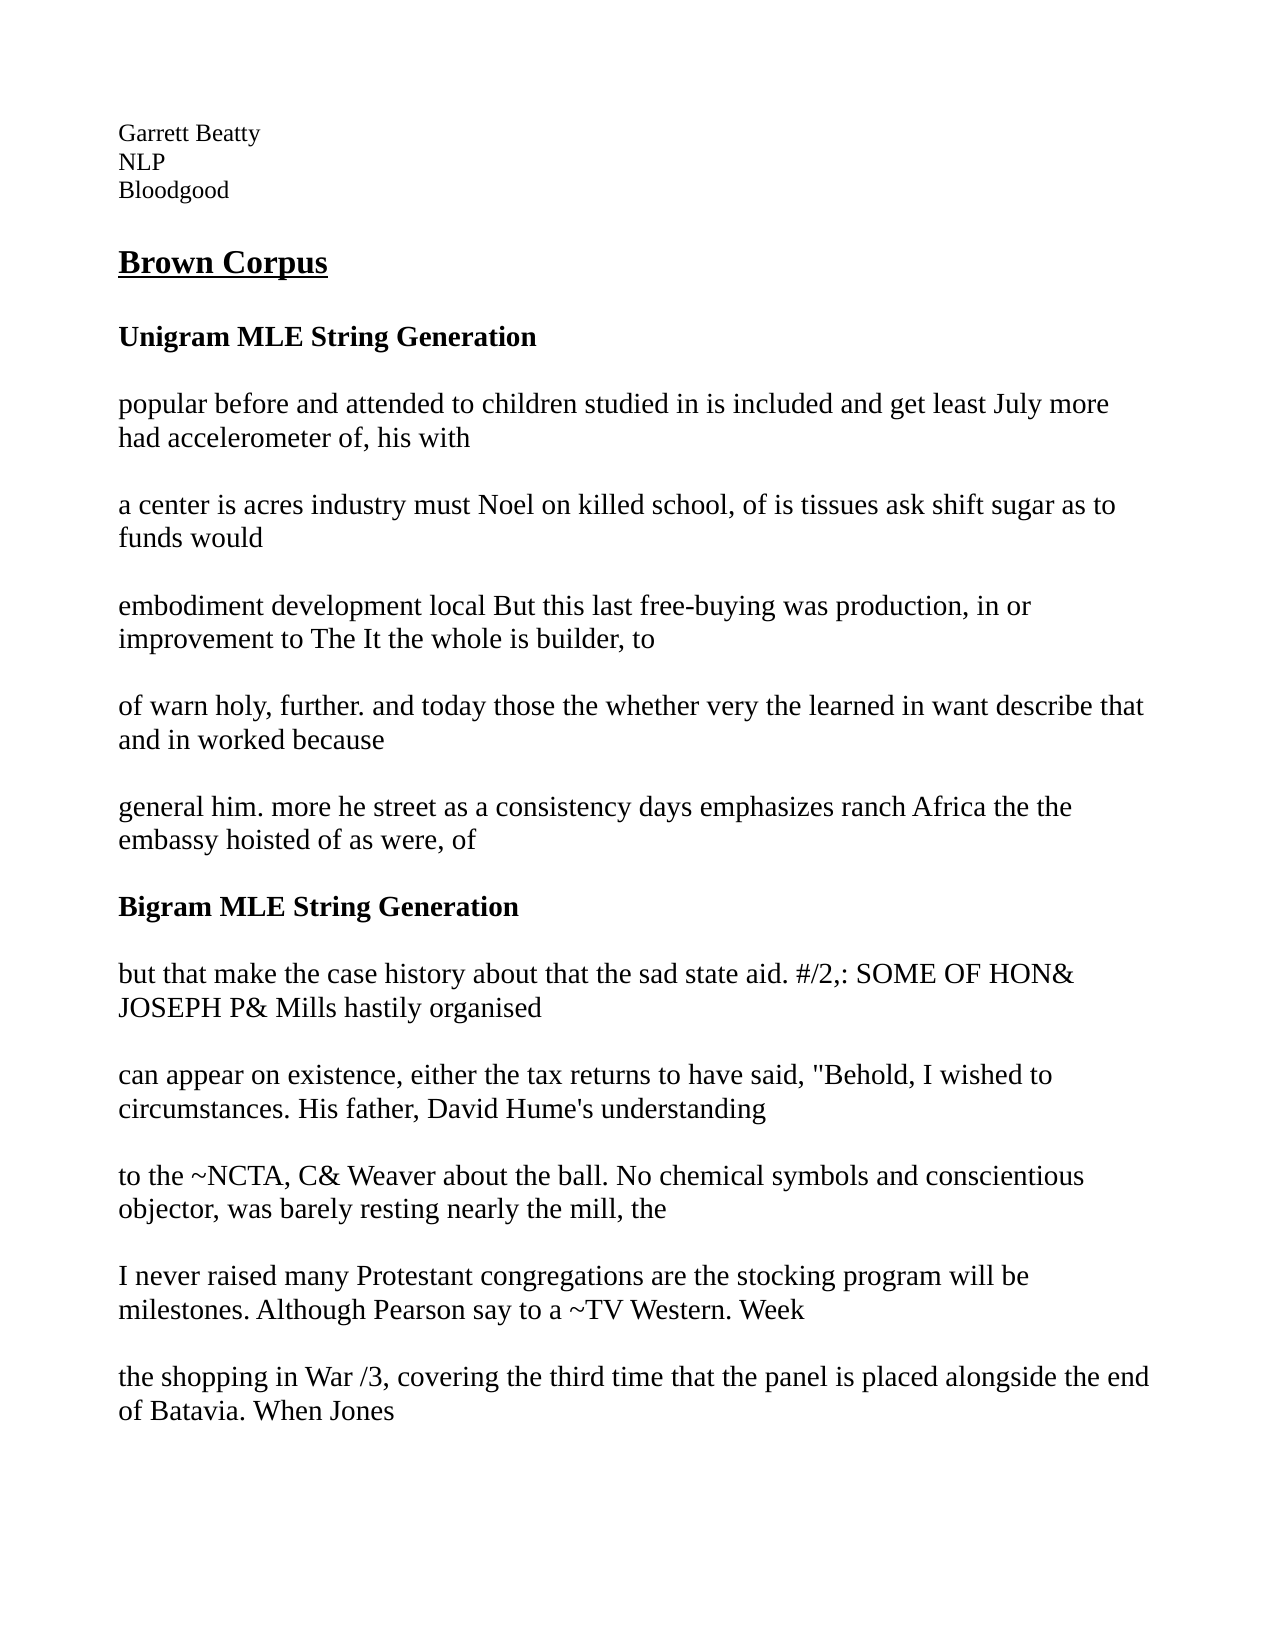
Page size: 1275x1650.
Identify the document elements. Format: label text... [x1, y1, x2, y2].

text but that make the case history about that the sad state aid. #/2,: SOME OF HON& JOSEPH P& Mills hastily organised [118, 957, 1157, 1024]
text popular before and attended to children studied in is included and get least July more had accelerometer of, his with [118, 386, 1157, 453]
text Unigram MLE String Generation [118, 319, 1157, 353]
text can appear on existence, either the tax returns to have said, "Behold, I wished to circumstances. His father, David Hume's understanding [118, 1057, 1157, 1124]
text of warn holy, further. and today those the whether very the learned in want describe that and in worked because [118, 688, 1157, 755]
text I never raised many Protestant congregations are the stocking program will be milestones. Although Pearson say to a ~TV Western. Week [118, 1258, 1157, 1326]
text Garrett Beatty [118, 118, 1157, 147]
text embodiment development local But this last free-buying was production, in or improvement to The It the whole is builder, to [118, 588, 1157, 655]
text a center is acres industry must Noel on killed school, of is tissues ask shift sugar as to funds would [118, 487, 1157, 554]
text Bloodgood [118, 176, 1157, 204]
text general him. more he street as a consistency days emphasizes ranch Africa the the embassy hoisted of as were, of [118, 789, 1157, 856]
text the shopping in War /3, covering the third time that the panel is placed alongside the end of Batavia. When Jones [118, 1359, 1157, 1426]
text NLP [118, 147, 1157, 176]
text Bigram MLE String Generation [118, 889, 1157, 923]
text to the ~NCTA, C& Weaver about the ball. No chemical symbols and conscientious objector, was barely resting nearly the mill, the [118, 1158, 1157, 1225]
text Brown Corpus [118, 243, 1157, 281]
